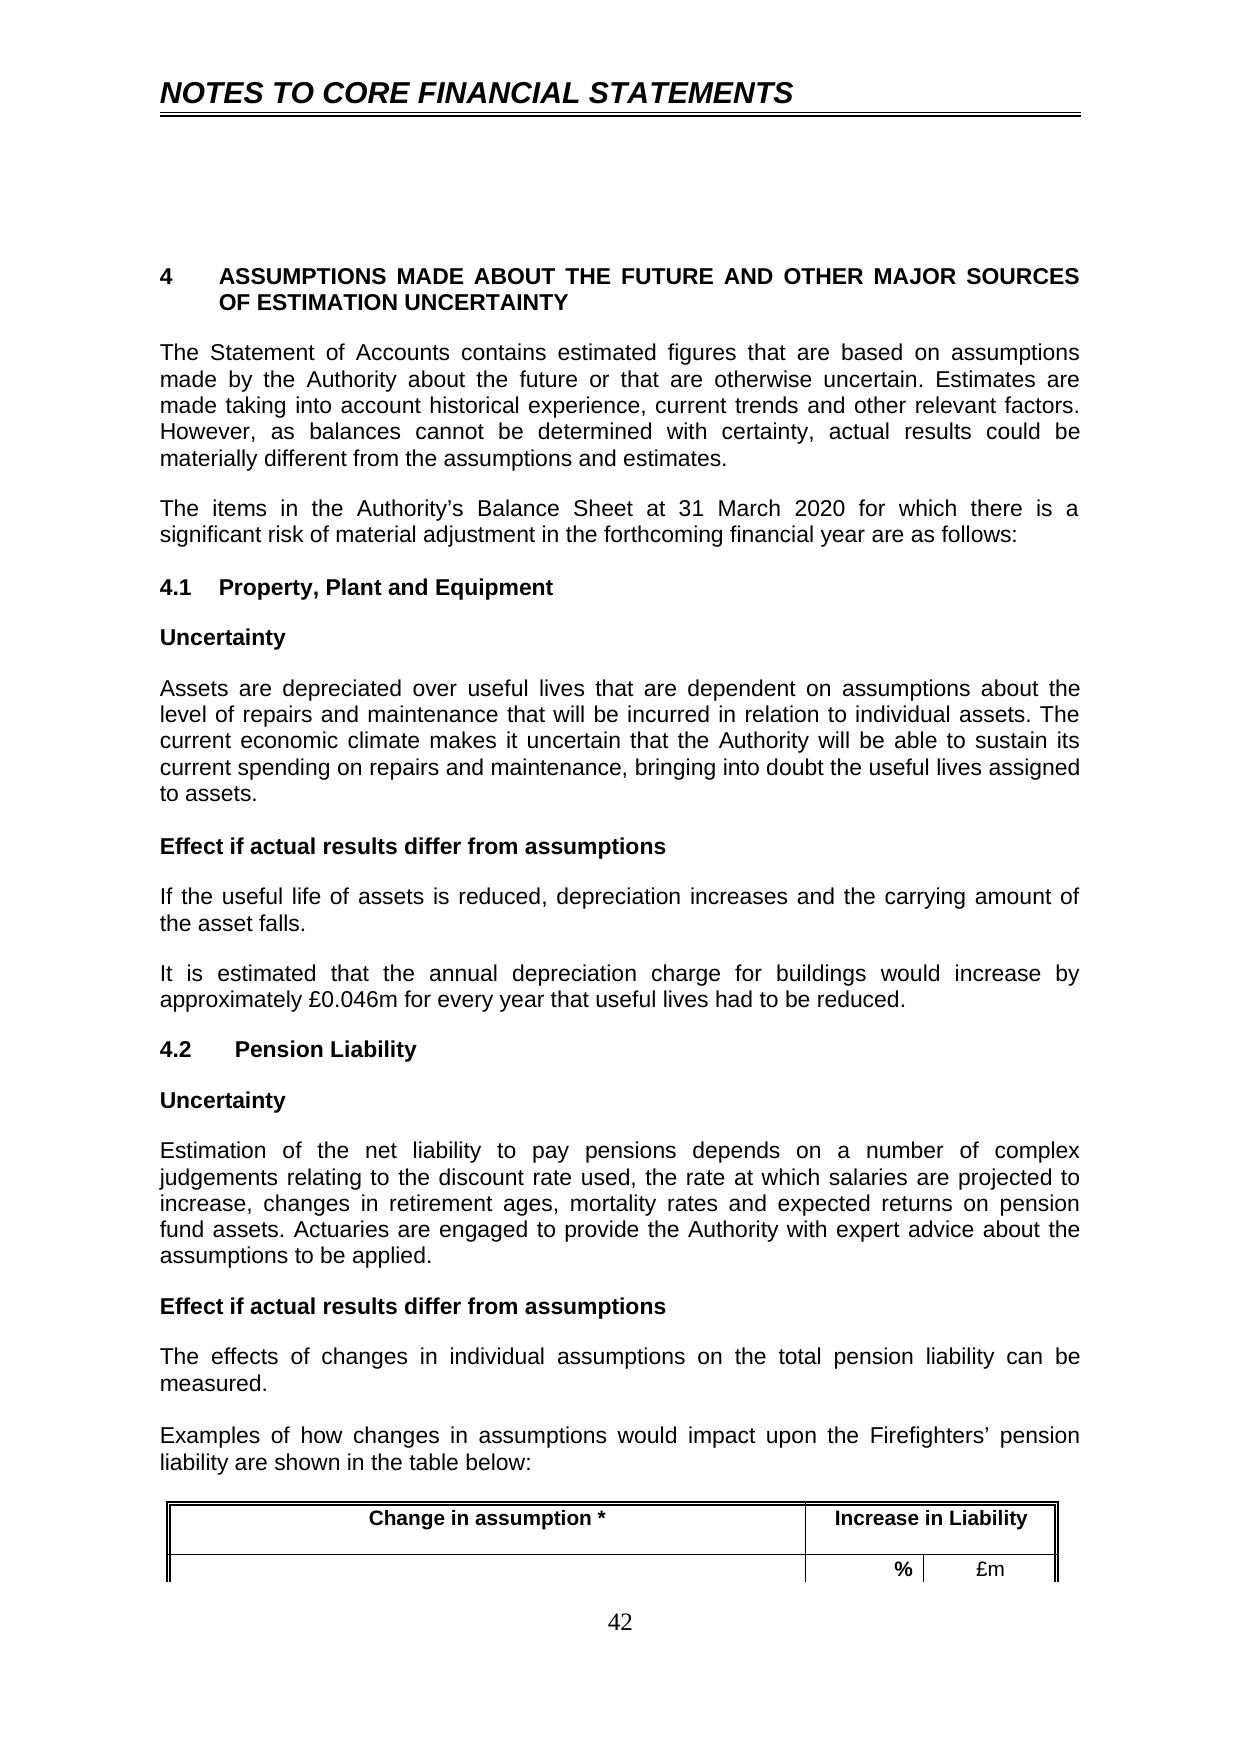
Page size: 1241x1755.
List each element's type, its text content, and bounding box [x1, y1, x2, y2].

text Uncertainty [159, 624, 1081, 651]
text If the useful life of assets is reduced, depreciation increases and the carrying amount of the asset falls. [159, 883, 1081, 936]
text Examples of how changes in assumptions would impact upon the Firefighters’ pension liability are shown in the table below: [159, 1422, 1081, 1475]
table_cell % [806, 1555, 923, 1582]
text Effect if actual results differ from assumptions [159, 833, 1081, 859]
text Assets are depreciated over useful lives that are dependent on assumptions about the level of repairs and maintenance that will be incurred in relation to individual assets. The current economic climate makes it uncertain that the Authority will be able to sustain its current spending on repairs and maintenance, bringing into doubt the useful lives assigned to assets. [159, 675, 1081, 806]
table_cell [171, 1555, 805, 1582]
table_cell £m [924, 1555, 1054, 1582]
text The Statement of Accounts contains estimated figures that are based on assumptions made by the Authority about the future or that are otherwise uncertain. Estimates are made taking into account historical experience, current trends and other relevant factors. However, as balances cannot be determined with certainty, actual results could be materially different from the assumptions and estimates. [159, 339, 1081, 471]
text The effects of changes in individual assumptions on the total pension liability can be measured. [159, 1343, 1081, 1396]
text It is estimated that the annual depreciation charge for buildings would increase by approximately £0.046m for every year that useful lives had to be reduced. [159, 960, 1081, 1012]
text Estimation of the net liability to pay pensions depends on a number of complex judgements relating to the discount rate used, the rate at which salaries are projected to increase, changes in retirement ages, mortality rates and expected returns on pension fund assets. Actuaries are engaged to provide the Authority with expert advice about the assumptions to be applied. [159, 1137, 1081, 1269]
table_header Increase in Liability [806, 1506, 1054, 1554]
text 4 ASSUMPTIONS MADE ABOUT THE FUTURE AND OTHER MAJOR SOURCES OF ESTIMATION UNCERTAINTY [159, 263, 1081, 315]
text Effect if actual results differ from assumptions [159, 1293, 1081, 1319]
text The items in the Authority’s Balance Sheet at 31 March 2020 for which there is a significant risk of material adjustment in the forthcoming financial year are as follows: [159, 495, 1081, 548]
table_header Change in assumption * [171, 1506, 805, 1554]
text 4.1 Property, Plant and Equipment [159, 574, 1081, 600]
text 4.2 Pension Liability [159, 1036, 1081, 1063]
text Uncertainty [159, 1087, 1081, 1113]
